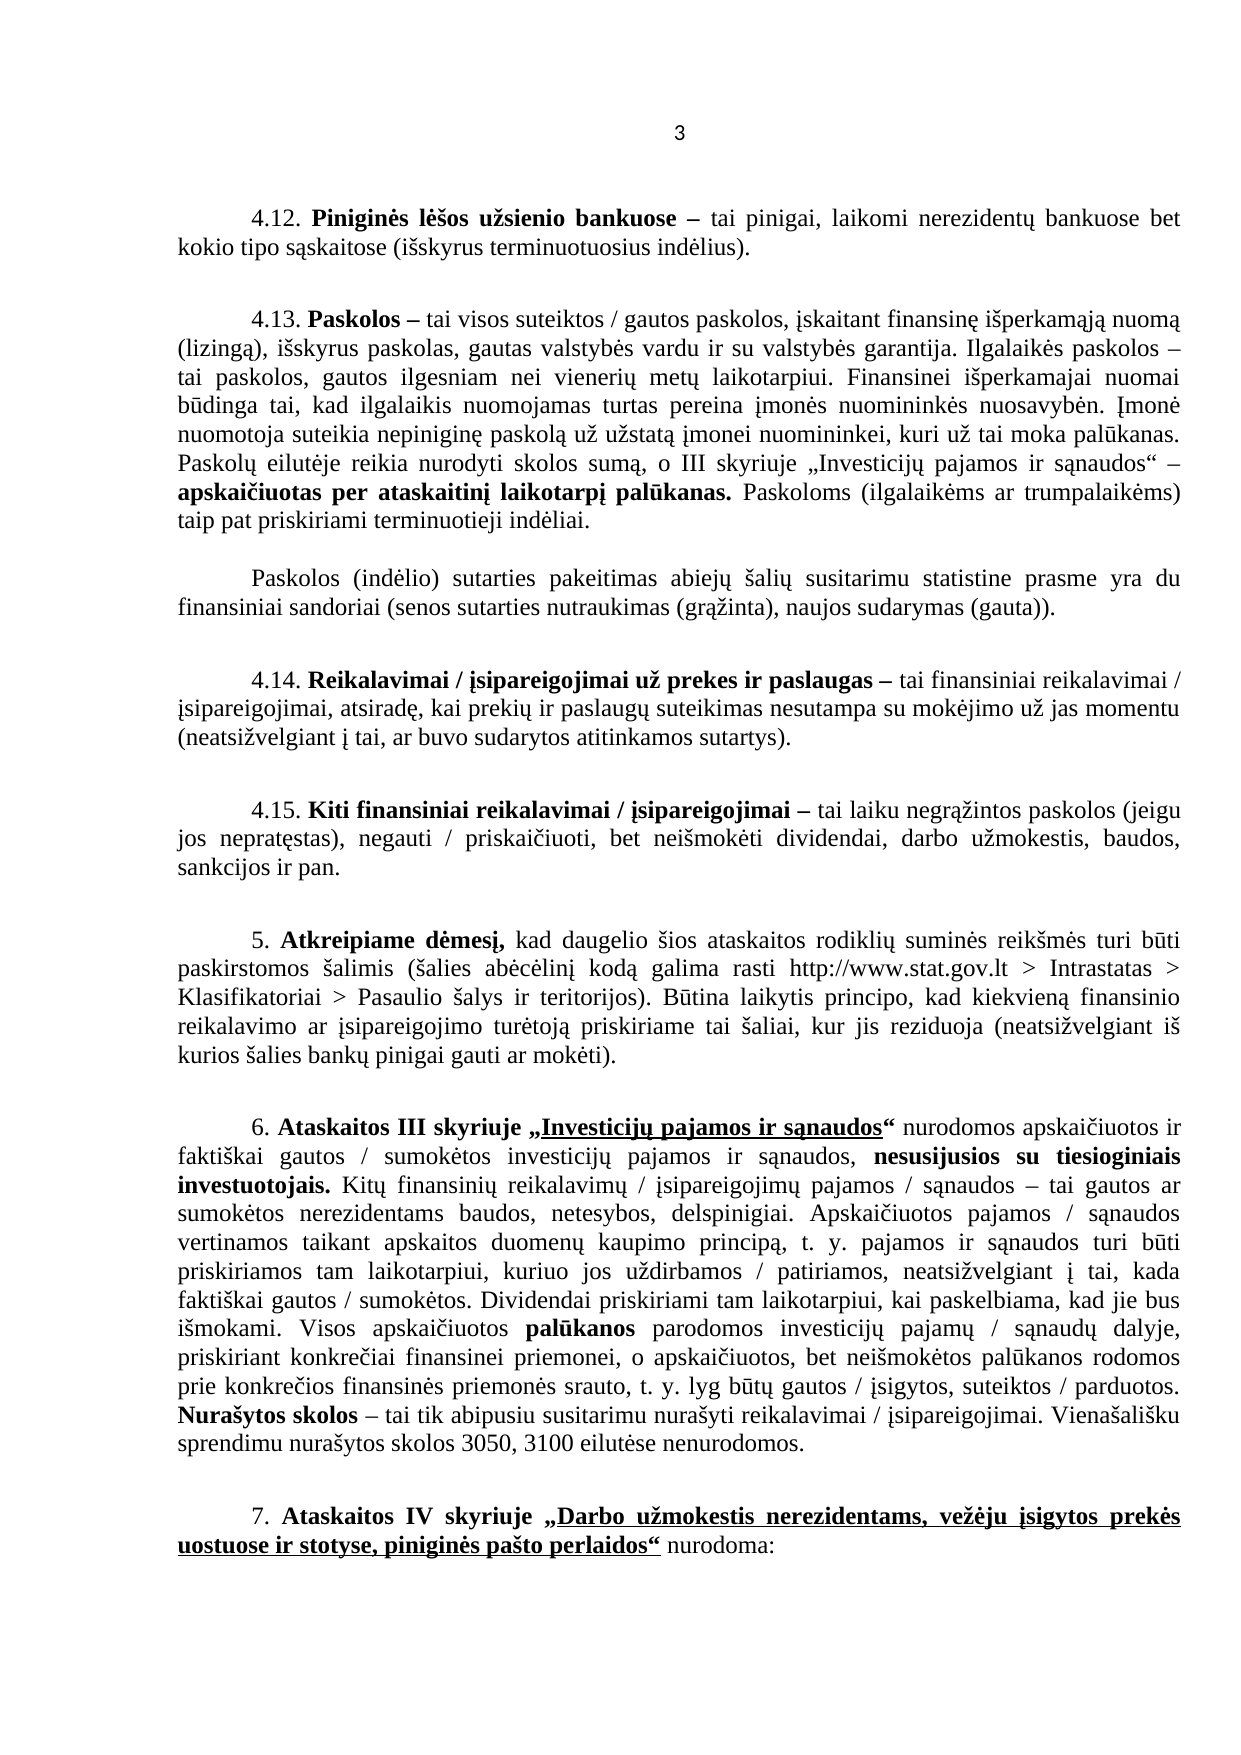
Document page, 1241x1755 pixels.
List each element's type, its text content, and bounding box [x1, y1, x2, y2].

text 4.13. Paskolos – tai visos suteiktos / gautos paskolos, įskaitant finansinę išperkamąją nuomą (lizingą), išskyrus paskolas, gautas valstybės vardu ir su valstybės garantija. Ilgalaikės paskolos – tai paskolos, gautos ilgesniam nei vienerių metų laikotarpiui. Finansinei išperkamajai nuomai būdinga tai, kad ilgalaikis nuomojamas turtas pereina įmonės nuomininkės nuosavybėn. Įmonė nuomotoja suteikia nepiniginę paskolą už užstatą įmonei nuomininkei, kuri už tai moka palūkanas. Paskolų eilutėje reikia nurodyti skolos sumą, o III skyriuje „Investicijų pajamos ir sąnaudos“ – apskaičiuotas per ataskaitinį laikotarpį palūkanas. Paskoloms (ilgalaikėms ar trumpalaikėms) taip pat priskiriami terminuotieji indėliai. [177, 304, 1181, 534]
text 7. Ataskaitos IV skyriuje „Darbo užmokestis nerezidentams, vežėju įsigytos prekės uostuose ir stotyse, piniginės pašto perlaidos“ nurodoma: [177, 1501, 1181, 1558]
text 4.15. Kiti finansiniai reikalavimai / įsipareigojimai – tai laiku negrąžintos paskolos (jeigu jos nepratęstas), negauti / priskaičiuoti, bet neišmokėti dividendai, darbo užmokestis, baudos, sankcijos ir pan. [177, 795, 1181, 881]
text 6. Ataskaitos III skyriuje „Investicijų pajamos ir sąnaudos“ nurodomos apskaičiuotos ir faktiškai gautos / sumokėtos investicijų pajamos ir sąnaudos, nesusijusios su tiesioginiais investuotojais. Kitų finansinių reikalavimų / įsipareigojimų pajamos / sąnaudos – tai gautos ar sumokėtos nerezidentams baudos, netesybos, delspinigiai. Apskaičiuotos pajamos / sąnaudos vertinamos taikant apskaitos duomenų kaupimo principą, t. y. pajamos ir sąnaudos turi būti priskiriamos tam laikotarpiui, kuriuo jos uždirbamos / patiriamos, neatsižvelgiant į tai, kada faktiškai gautos / sumokėtos. Dividendai priskiriami tam laikotarpiui, kai paskelbiama, kad jie bus išmokami. Visos apskaičiuotos palūkanos parodomos investicijų pajamų / sąnaudų dalyje, priskiriant konkrečiai finansinei priemonei, o apskaičiuotos, bet neišmokėtos palūkanos rodomos prie konkrečios finansinės priemonės srauto, t. y. lyg būtų gautos / įsigytos, suteiktos / parduotos. Nurašytos skolos – tai tik abipusiu susitarimu nurašyti reikalavimai / įsipareigojimai. Vienašališku sprendimu nurašytos skolos 3050, 3100 eilutėse nenurodomos. [177, 1112, 1181, 1457]
text Paskolos (indėlio) sutarties pakeitimas abiejų šalių susitarimu statistine prasme yra du finansiniai sandoriai (senos sutarties nutraukimas (grąžinta), naujos sudarymas (gauta)). [177, 563, 1181, 621]
text 4.14. Reikalavimai / įsipareigojimai už prekes ir paslaugas – tai finansiniai reikalavimai / įsipareigojimai, atsiradę, kai prekių ir paslaugų suteikimas nesutampa su mokėjimo už jas momentu (neatsižvelgiant į tai, ar buvo sudarytos atitinkamos sutartys). [177, 665, 1181, 751]
text 4.12. Piniginės lėšos užsienio bankuose – tai pinigai, laikomi nerezidentų bankuose bet kokio tipo sąskaitose (išskyrus terminuotuosius indėlius). [177, 203, 1181, 260]
text 5. Atkreipiame dėmesį, kad daugelio šios ataskaitos rodiklių suminės reikšmės turi būti paskirstomos šalimis (šalies abėcėlinį kodą galima rasti http://www.stat.gov.lt > Intrastatas > Klasifikatoriai > Pasaulio šalys ir teritorijos). Būtina laikytis principo, kad kiekvieną finansinio reikalavimo ar įsipareigojimo turėtoją priskiriame tai šaliai, kur jis reziduoja (neatsižvelgiant iš kurios šalies bankų pinigai gauti ar mokėti). [177, 925, 1181, 1068]
